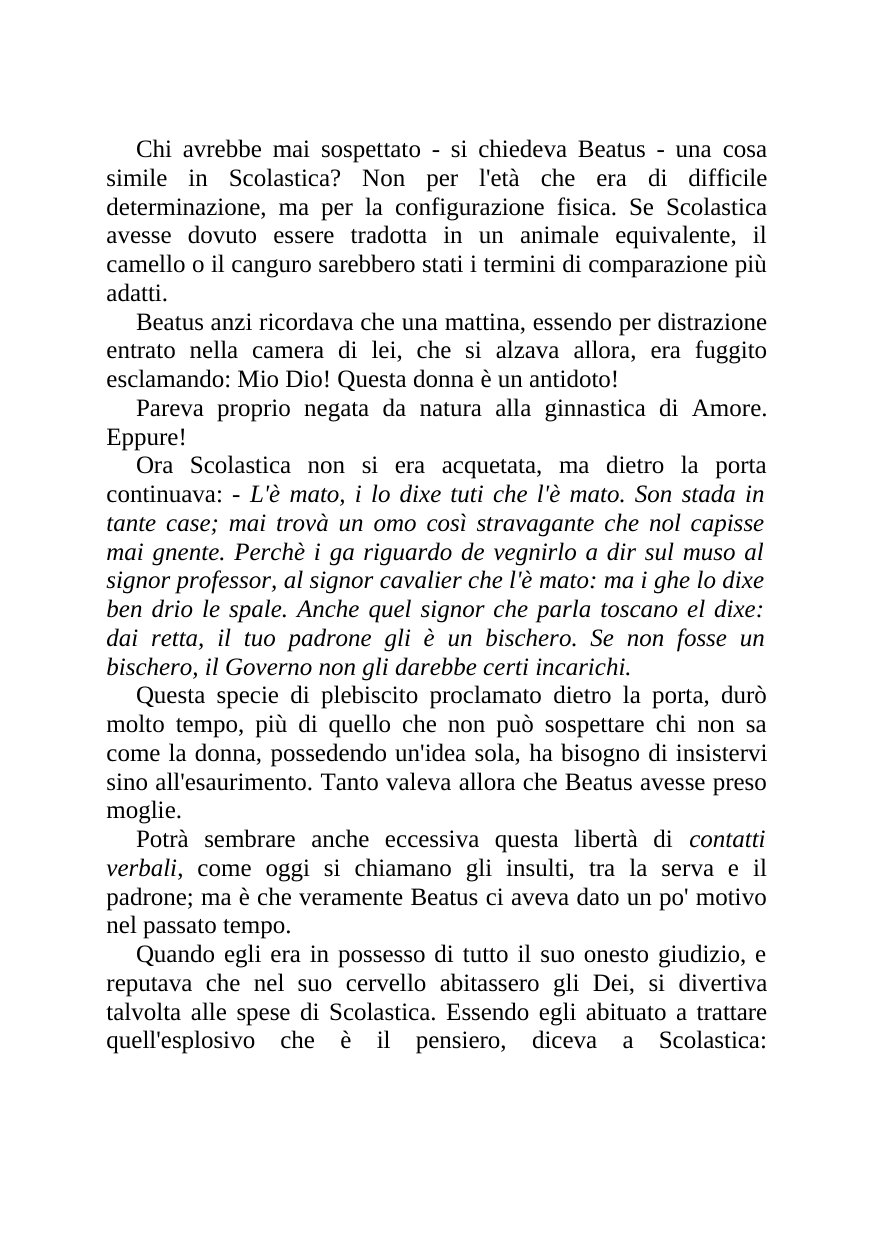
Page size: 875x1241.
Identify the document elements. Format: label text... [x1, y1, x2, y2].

text Beatus anzi ricordava che una mattina, essendo per distrazione entrato nella camera di lei, che si alzava allora, era fuggito esclamando: Mio Dio! Questa donna è un antidoto! [106, 307, 768, 393]
text Ora Scolastica non si era acquetata, ma dietro la porta continuava: - L'è mato, i lo dixe tuti che l'è mato. Son stada in tante case; mai trovà un omo così stravagante che nol capisse mai gnente. Perchè i ga riguardo de vegnirlo a dir sul muso al signor professor, al signor cavalier che l'è mato: ma i ghe lo dixe ben drio le spale. Anche quel signor che parla toscano el dixe: dai retta, il tuo padrone gli è un bischero. Se non fosse un bischero, il Governo non gli darebbe certi incarichi. [106, 451, 768, 681]
text Potrà sembrare anche eccessiva questa libertà di contatti verbali, come oggi si chiamano gli insulti, tra la serva e il padrone; ma è che veramente Beatus ci aveva dato un po' motivo nel passato tempo. [106, 824, 768, 939]
text Questa specie di plebiscito proclamato dietro la porta, durò molto tempo, più di quello che non può sospettare chi non sa come la donna, possedendo un'idea sola, ha bisogno di insistervi sino all'esaurimento. Tanto valeva allora che Beatus avesse preso moglie. [106, 681, 768, 824]
text Quando egli era in possesso di tutto il suo onesto giudizio, e reputava che nel suo cervello abitassero gli Dei, si divertiva talvolta alle spese di Scolastica. Essendo egli abituato a trattare quell'esplosivo che è il pensiero, diceva a Scolastica: [106, 939, 768, 1054]
text Chi avrebbe mai sospettato - si chiedeva Beatus - una cosa simile in Scolastica? Non per l'età che era di difficile determinazione, ma per la configurazione fisica. Se Scolastica avesse dovuto essere tradotta in un animale equivalente, il camello o il canguro sarebbero stati i termini di comparazione più adatti. [106, 134, 768, 307]
text Pareva proprio negata da natura alla ginnastica di Amore. Eppure! [106, 393, 768, 451]
